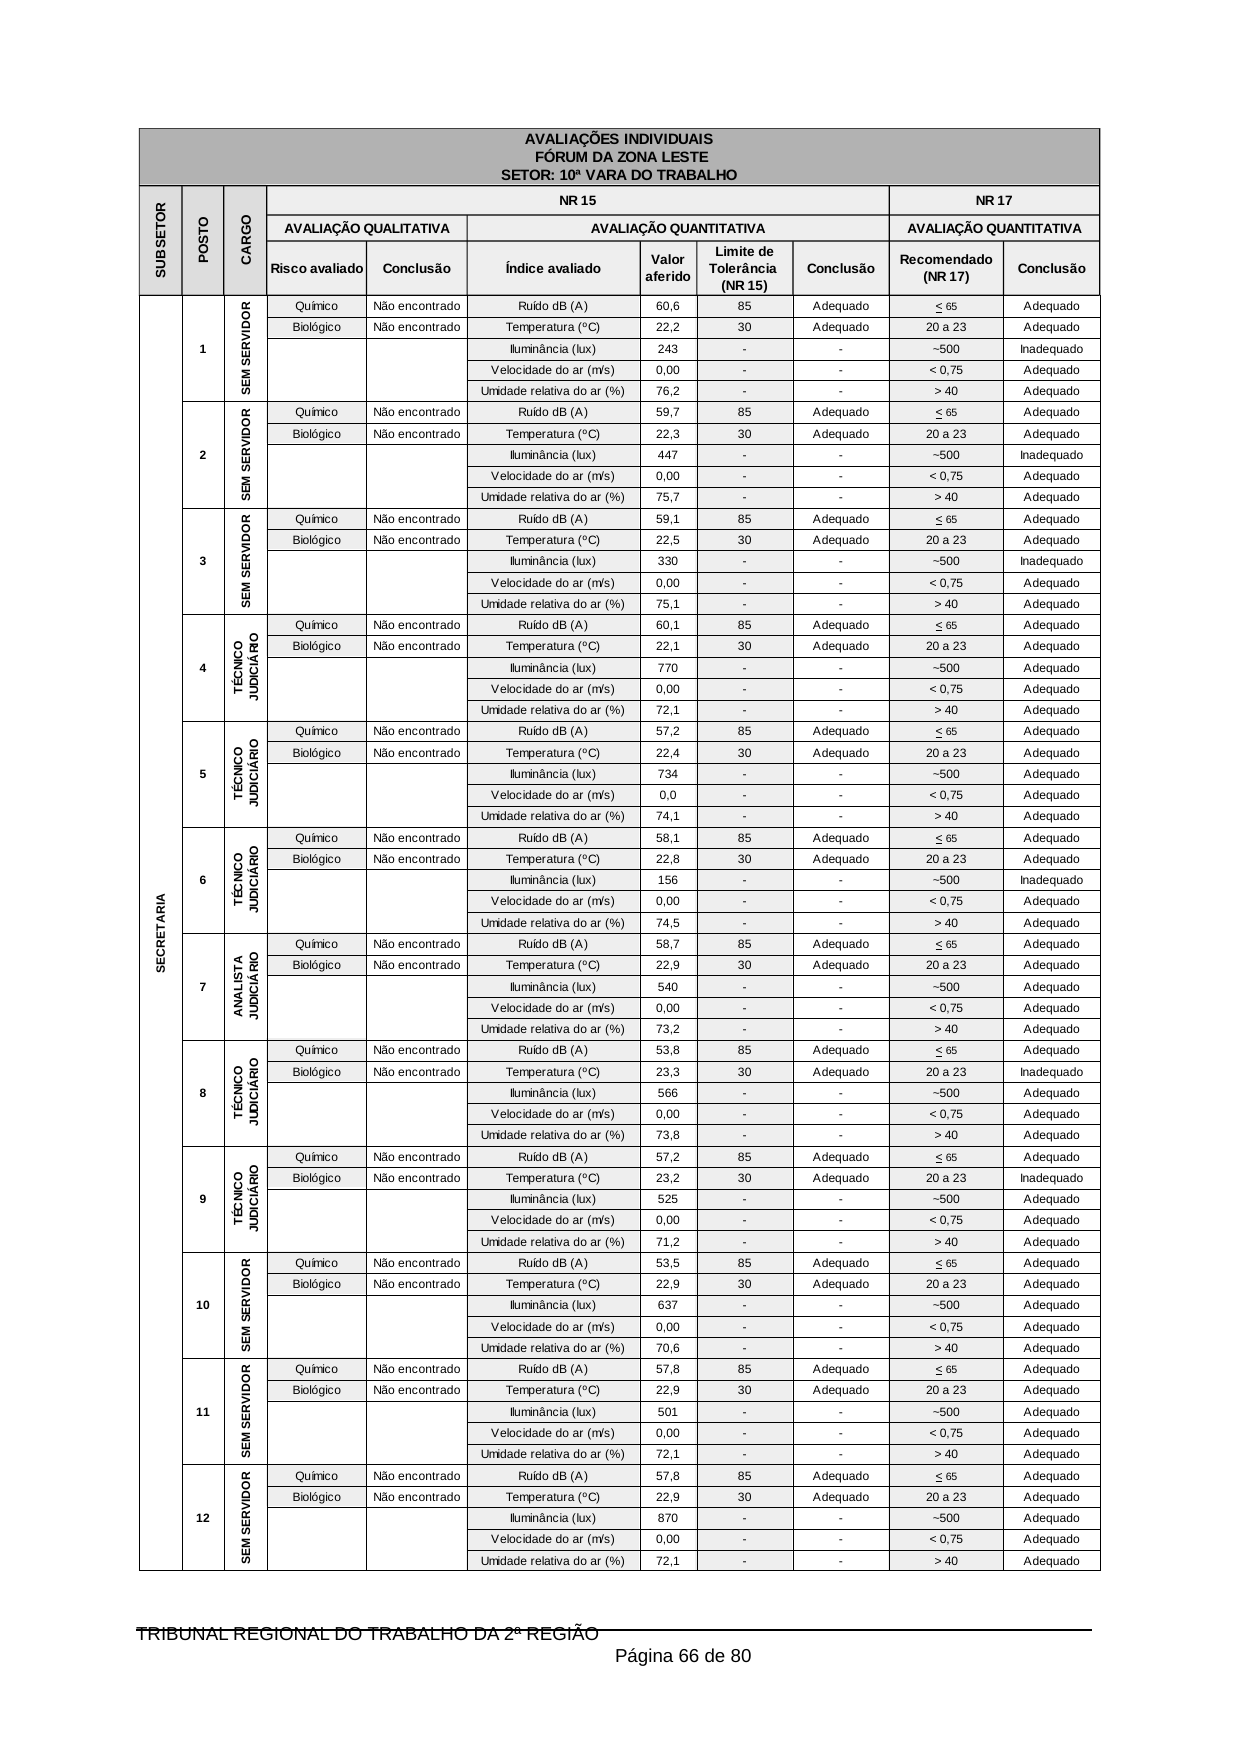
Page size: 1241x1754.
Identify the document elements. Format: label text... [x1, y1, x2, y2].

text H [136, 75, 1104, 94]
